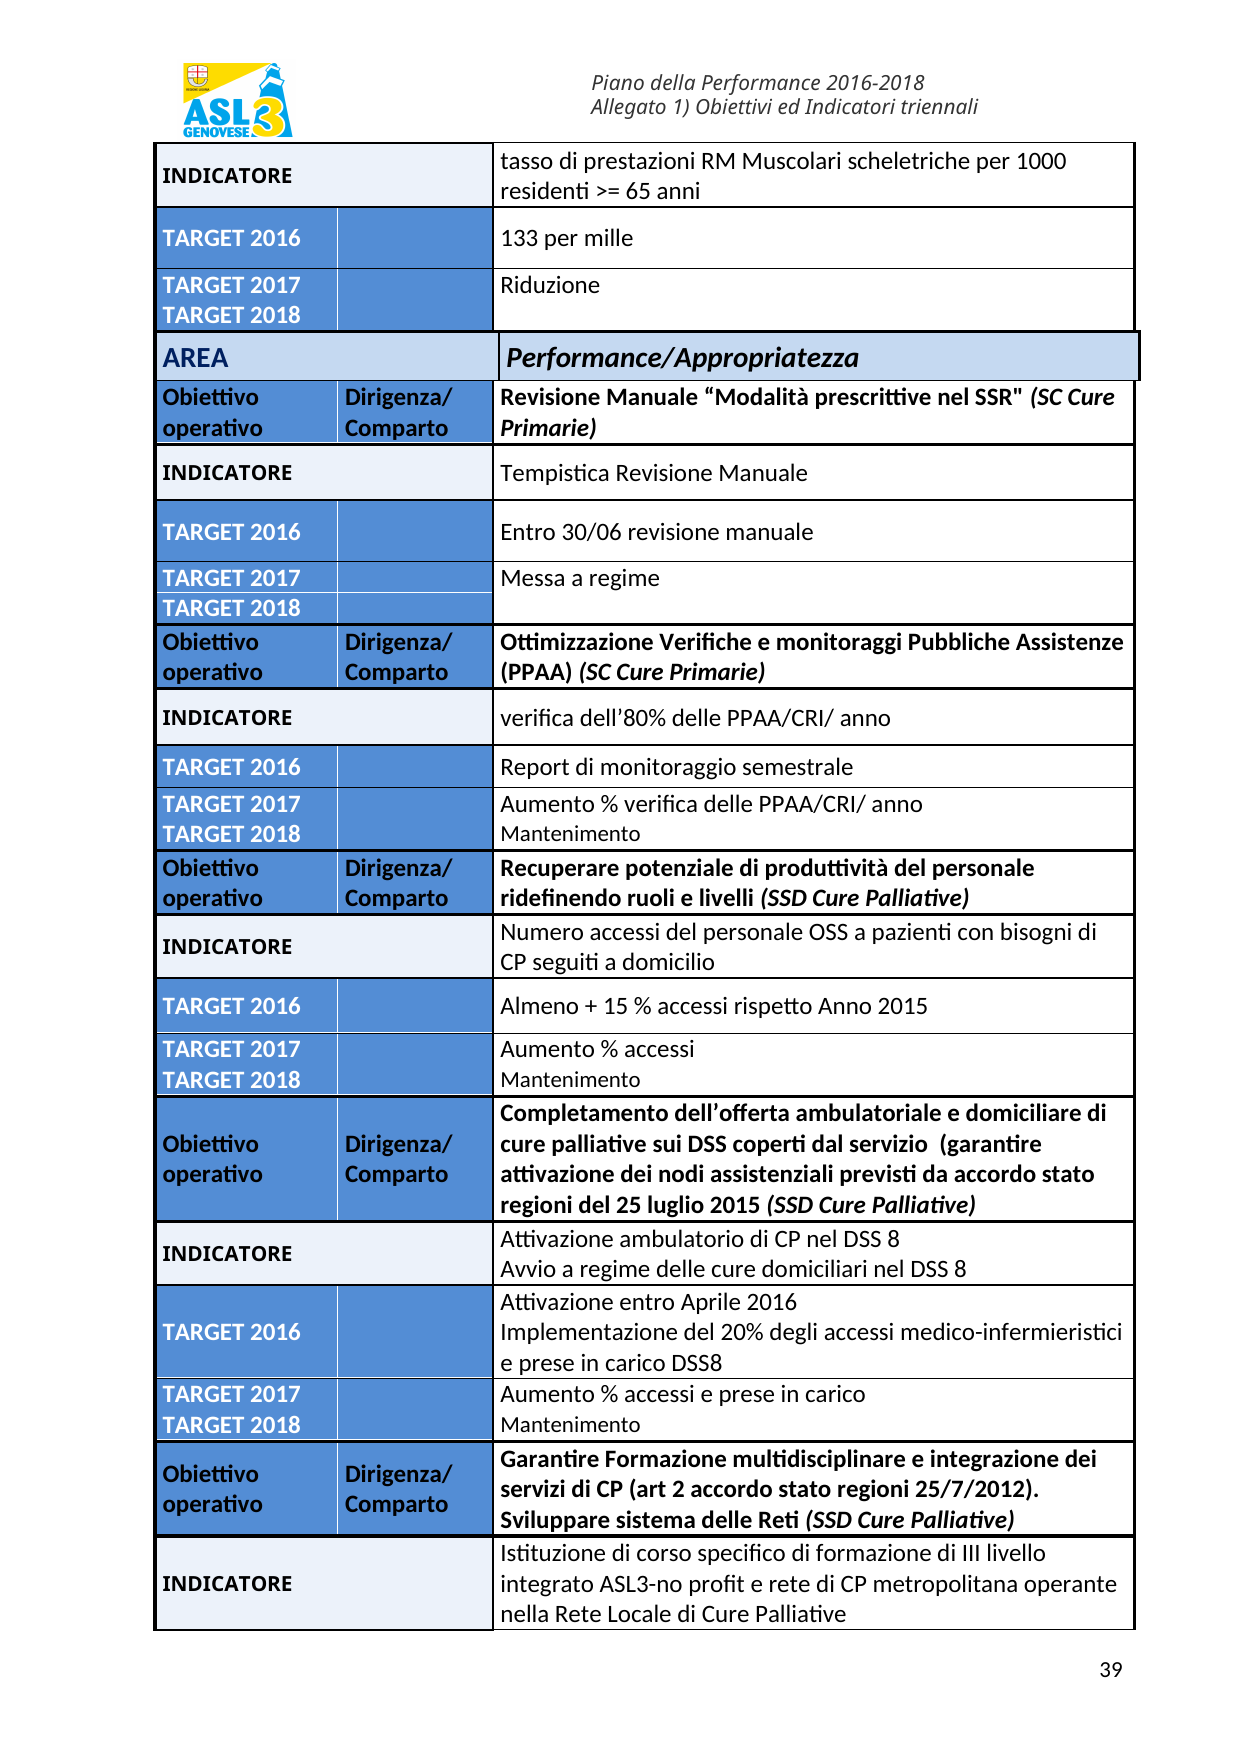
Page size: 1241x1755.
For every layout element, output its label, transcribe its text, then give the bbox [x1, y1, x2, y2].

table_cell Istituzione di corso specifico di formazione di III livello integrato ASL3-no profit e rete di CP metropolitana operante nella Rete Locale di Cure Palliative [494, 1538, 1133, 1629]
table_cell [338, 1286, 492, 1377]
table_cell Aumento % accessi [494, 1034, 1133, 1064]
table_cell Numero accessi del personale OSS a pazienti con bisogni di CP seguiti a domicilio [494, 916, 1133, 977]
table_cell TARGET 2016 [157, 979, 337, 1032]
table_cell TARGET 2017 [157, 788, 337, 818]
table_cell INDICATORE [157, 144, 492, 206]
table_cell Dirigenza/ Comparto [338, 852, 492, 913]
table_cell TARGET 2018 [157, 818, 337, 849]
table_cell Dirigenza/ Comparto [338, 381, 492, 442]
table_cell INDICATORE [157, 1538, 492, 1629]
table_cell Dirigenza/ Comparto [338, 1443, 492, 1534]
table_cell Mantenimento [494, 818, 1133, 849]
table_cell [338, 1064, 492, 1094]
table_cell [338, 593, 492, 623]
table_cell TARGET 2016 [157, 1286, 337, 1377]
table_cell [338, 501, 492, 561]
table_cell TARGET 2017 [157, 1379, 337, 1409]
table_cell [494, 593, 1133, 623]
table_cell tasso di prestazioni RM Muscolari scheletriche per 1000 residenti >= 65 anni [494, 143, 1133, 206]
table_cell Almeno + 15 % accessi rispetto Anno 2015 [494, 979, 1133, 1032]
table_cell Tempistica Revisione Manuale [494, 446, 1133, 499]
table_cell Aumento % verifica delle PPAA/CRI/ anno [494, 788, 1133, 818]
table_cell AREA [157, 333, 498, 380]
table_cell [338, 562, 492, 592]
table_cell TARGET 2017 [157, 562, 337, 592]
table_cell [338, 1409, 492, 1439]
table_cell [338, 299, 492, 330]
table_cell Garantire Formazione multidisciplinare e integrazione dei servizi di CP (art 2 accordo stato regioni 25/7/2012). Sviluppare sistema delle Reti (SSD Cure Palliative) [494, 1443, 1133, 1534]
table_cell Attivazione entro Aprile 2016 Implementazione del 20% degli accessi medico-infermieristici e prese in carico DSS8 [494, 1286, 1133, 1377]
table_cell TARGET 2018 [157, 1064, 337, 1094]
table_cell TARGET 2017 [157, 1034, 337, 1064]
table_cell INDICATORE [157, 1223, 492, 1284]
table_cell 133 per mille [494, 208, 1133, 268]
table_cell Ottimizzazione Verifiche e monitoraggi Pubbliche Assistenze (PPAA) (SC Cure Primarie) [494, 626, 1133, 687]
table_cell TARGET 2018 [157, 593, 337, 623]
table_cell Recuperare potenziale di produttività del personale ridefinendo ruoli e livelli (SSD Cure Palliative) [494, 852, 1133, 913]
table_cell Mantenimento [494, 1064, 1133, 1094]
table_cell Obiettivo operativo [157, 381, 337, 442]
table_cell [338, 1034, 492, 1064]
table_cell [338, 269, 492, 299]
table_cell Obiettivo operativo [157, 626, 337, 687]
table_cell Performance/Appropriatezza [500, 333, 1138, 380]
table_cell verifica dell’80% delle PPAA/CRI/ anno [494, 690, 1133, 744]
table_cell Report di monitoraggio semestrale [494, 746, 1133, 787]
table_cell INDICATORE [157, 916, 492, 977]
table_cell Completamento dell’offerta ambulatoriale e domiciliare di cure palliative sui DSS coperti dal servizio (garantire attivazione dei nodi assistenziali previsti da accordo stato regioni del 25 luglio 2015 (SSD Cure Palliative) [494, 1098, 1133, 1220]
table_cell [338, 979, 492, 1032]
table_cell TARGET 2016 [157, 746, 337, 787]
table_cell Mantenimento [494, 1409, 1133, 1439]
table_cell Riduzione [494, 269, 1133, 299]
table_cell [338, 788, 492, 818]
table_cell [338, 208, 492, 268]
table_cell Obiettivo operativo [157, 1098, 337, 1220]
table_cell [494, 299, 1133, 330]
table_cell TARGET 2018 [157, 299, 337, 330]
table_cell [338, 1379, 492, 1409]
table_cell TARGET 2018 [157, 1409, 337, 1439]
table_cell INDICATORE [157, 690, 492, 744]
table_cell Obiettivo operativo [157, 852, 337, 913]
table_cell Messa a regime [494, 562, 1133, 592]
table_cell Entro 30/06 revisione manuale [494, 501, 1133, 561]
table_cell INDICATORE [157, 446, 492, 499]
table_cell TARGET 2017 [157, 269, 337, 299]
table_cell Dirigenza/ Comparto [338, 626, 492, 687]
table_cell TARGET 2016 [157, 208, 337, 268]
table_cell Obiettivo operativo [157, 1443, 337, 1534]
table_cell [338, 746, 492, 787]
table_cell Aumento % accessi e prese in carico [494, 1379, 1133, 1409]
table_cell Dirigenza/ Comparto [338, 1098, 492, 1220]
table_cell Revisione Manuale “Modalità prescrittive nel SSR" (SC Cure Primarie) [494, 381, 1133, 442]
table_cell TARGET 2016 [157, 501, 337, 561]
table_cell Attivazione ambulatorio di CP nel DSS 8 Avvio a regime delle cure domiciliari nel DSS 8 [494, 1223, 1133, 1284]
table_cell [338, 818, 492, 849]
